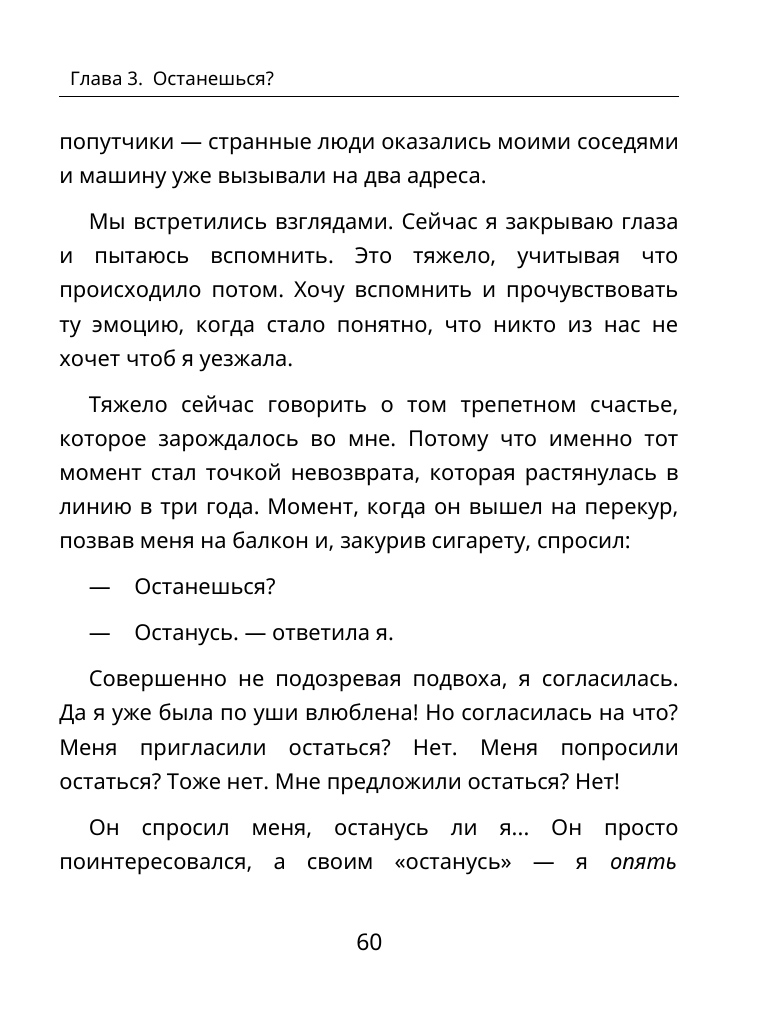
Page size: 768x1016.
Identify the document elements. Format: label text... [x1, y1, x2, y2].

list Останешься? [59, 571, 679, 601]
text Совершенно не подозревая подвоха, я согласилась. Да я уже была по уши влюблена! Но согласилась на что? Меня пригласили остаться? Нет. Меня попросили остаться? Тоже нет. Мне предложили остаться? Нет! [59, 663, 679, 796]
list Останусь. — ответила я. [59, 617, 679, 647]
text Мы встретились взглядами. Сейчас я закрываю глаза и пытаюсь вспомнить. Это тяжело, учитывая что происходило потом. Хочу вспомнить и прочувствовать ту эмоцию, когда стало понятно, что никто из нас не хочет чтоб я уезжала. [59, 206, 679, 373]
text Тяжело сейчас говорить о том трепетном счастье, которое зарождалось во мне. Потому что именно тот момент стал точкой невозврата, которая растянулась в линию в три года. Момент, когда он вышел на перекур, позвав меня на балкон и, закурив сигарету, спросил: [59, 389, 679, 555]
text попутчики — странные люди оказались моими соседями и машину уже вызывали на два адреса. [59, 126, 679, 190]
text Он спросил меня, останусь ли я... Он просто поинтересовался, а своим «останусь» — я опять [59, 812, 679, 876]
